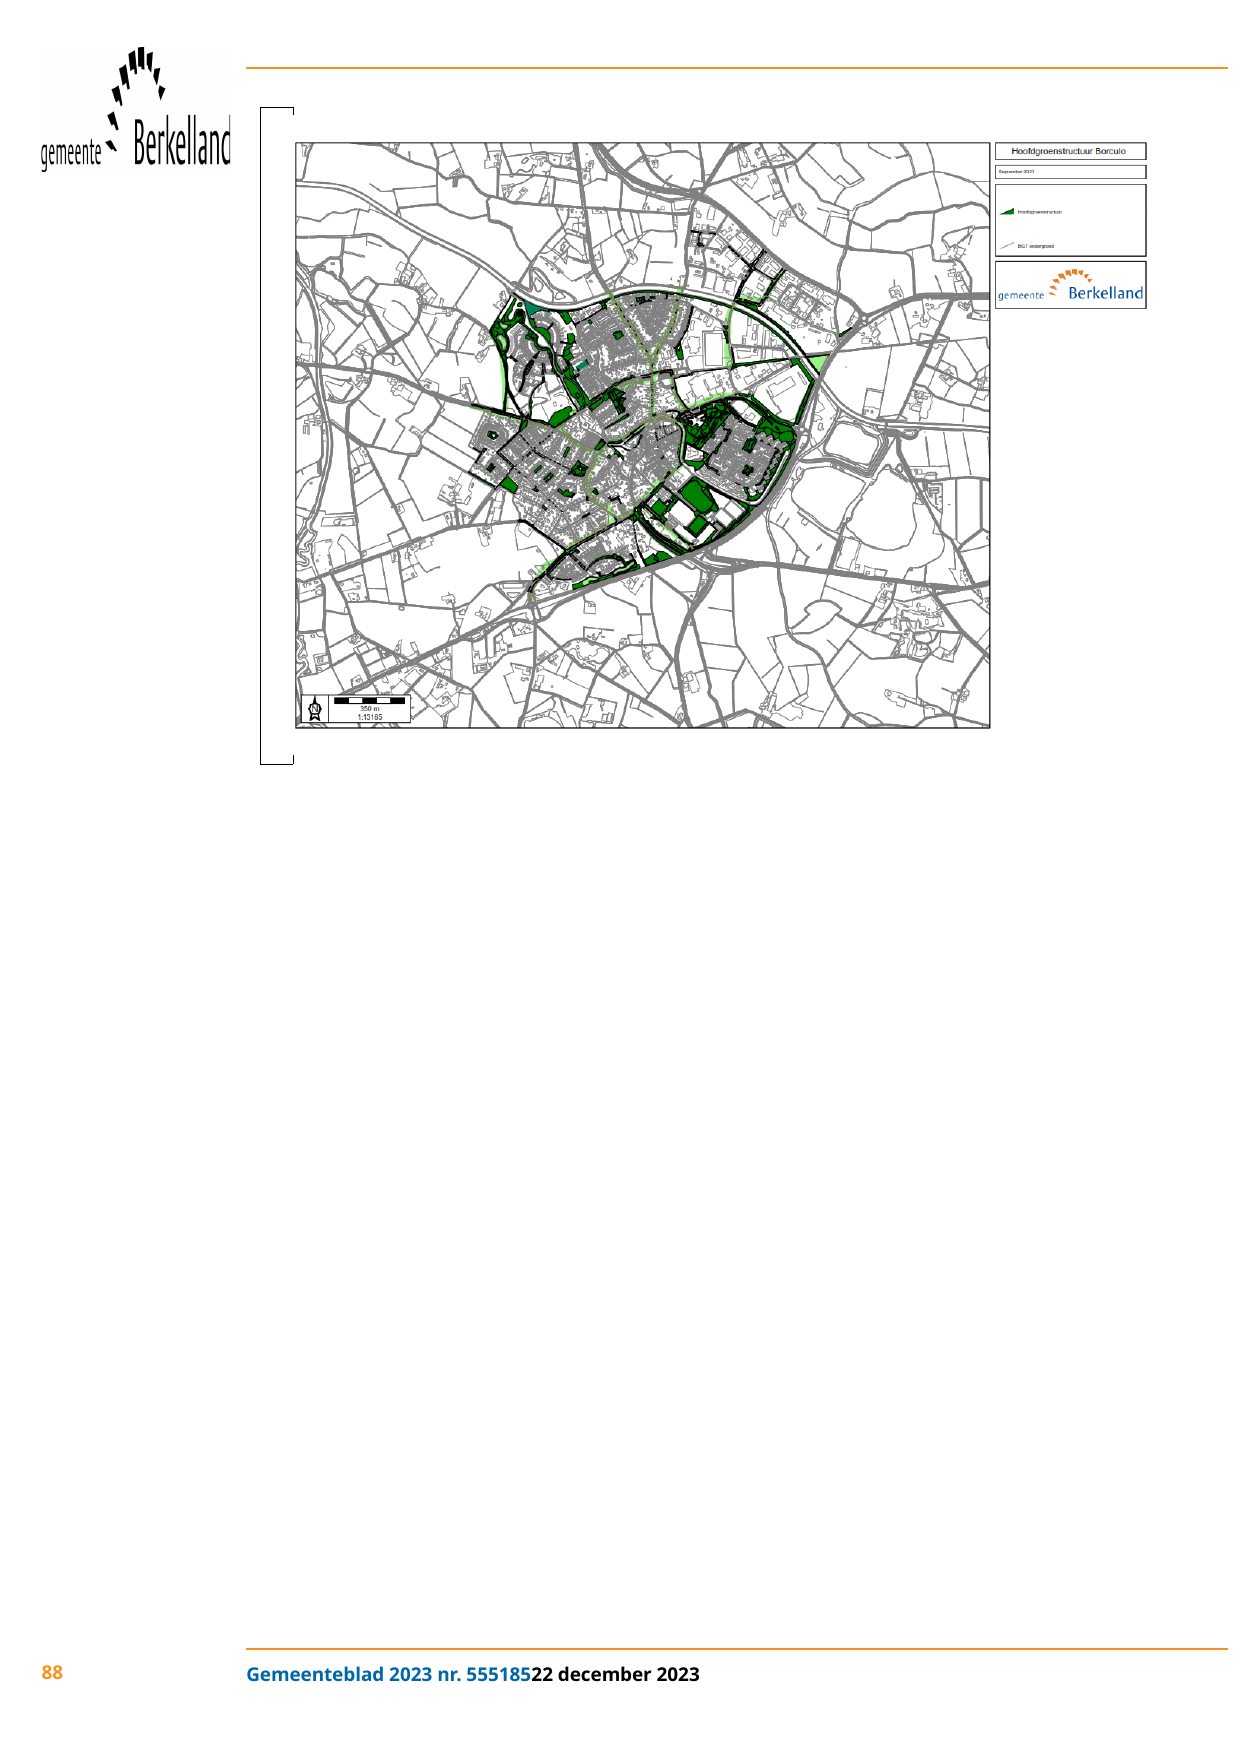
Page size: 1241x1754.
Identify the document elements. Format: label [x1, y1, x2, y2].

picture [268, 115, 1173, 755]
picture [41, 47, 231, 172]
